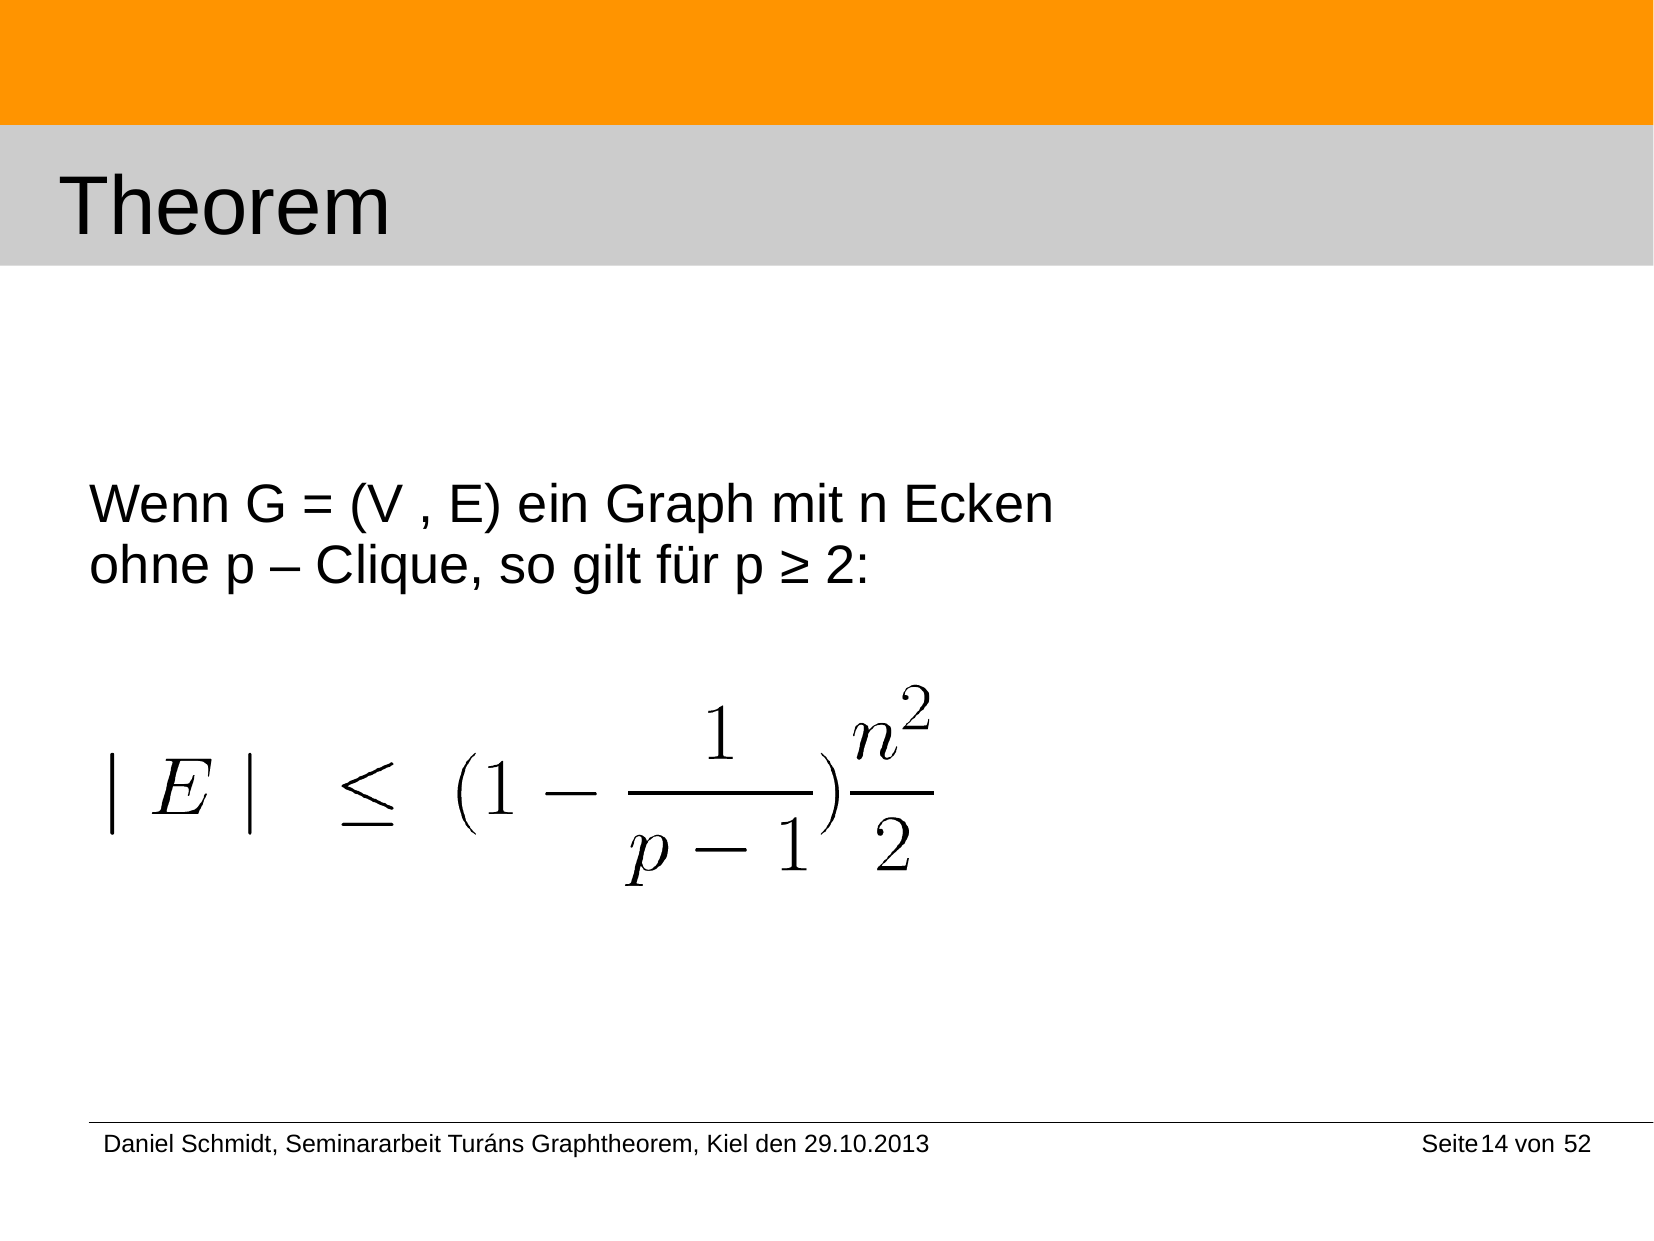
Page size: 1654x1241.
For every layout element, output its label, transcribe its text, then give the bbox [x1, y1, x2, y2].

text_box von [1500, 1122, 1589, 1165]
title Theorem [50, 143, 1359, 260]
text_box 52 [1549, 1121, 1654, 1193]
text_box Wenn G = (V , E) ein Graph mit n Ecken ohne p – Clique, so gilt für p ≥ 2: [75, 466, 1182, 603]
text_box Seite [1406, 1122, 1496, 1165]
picture [110, 684, 934, 886]
text_box [1496, 1122, 1500, 1165]
